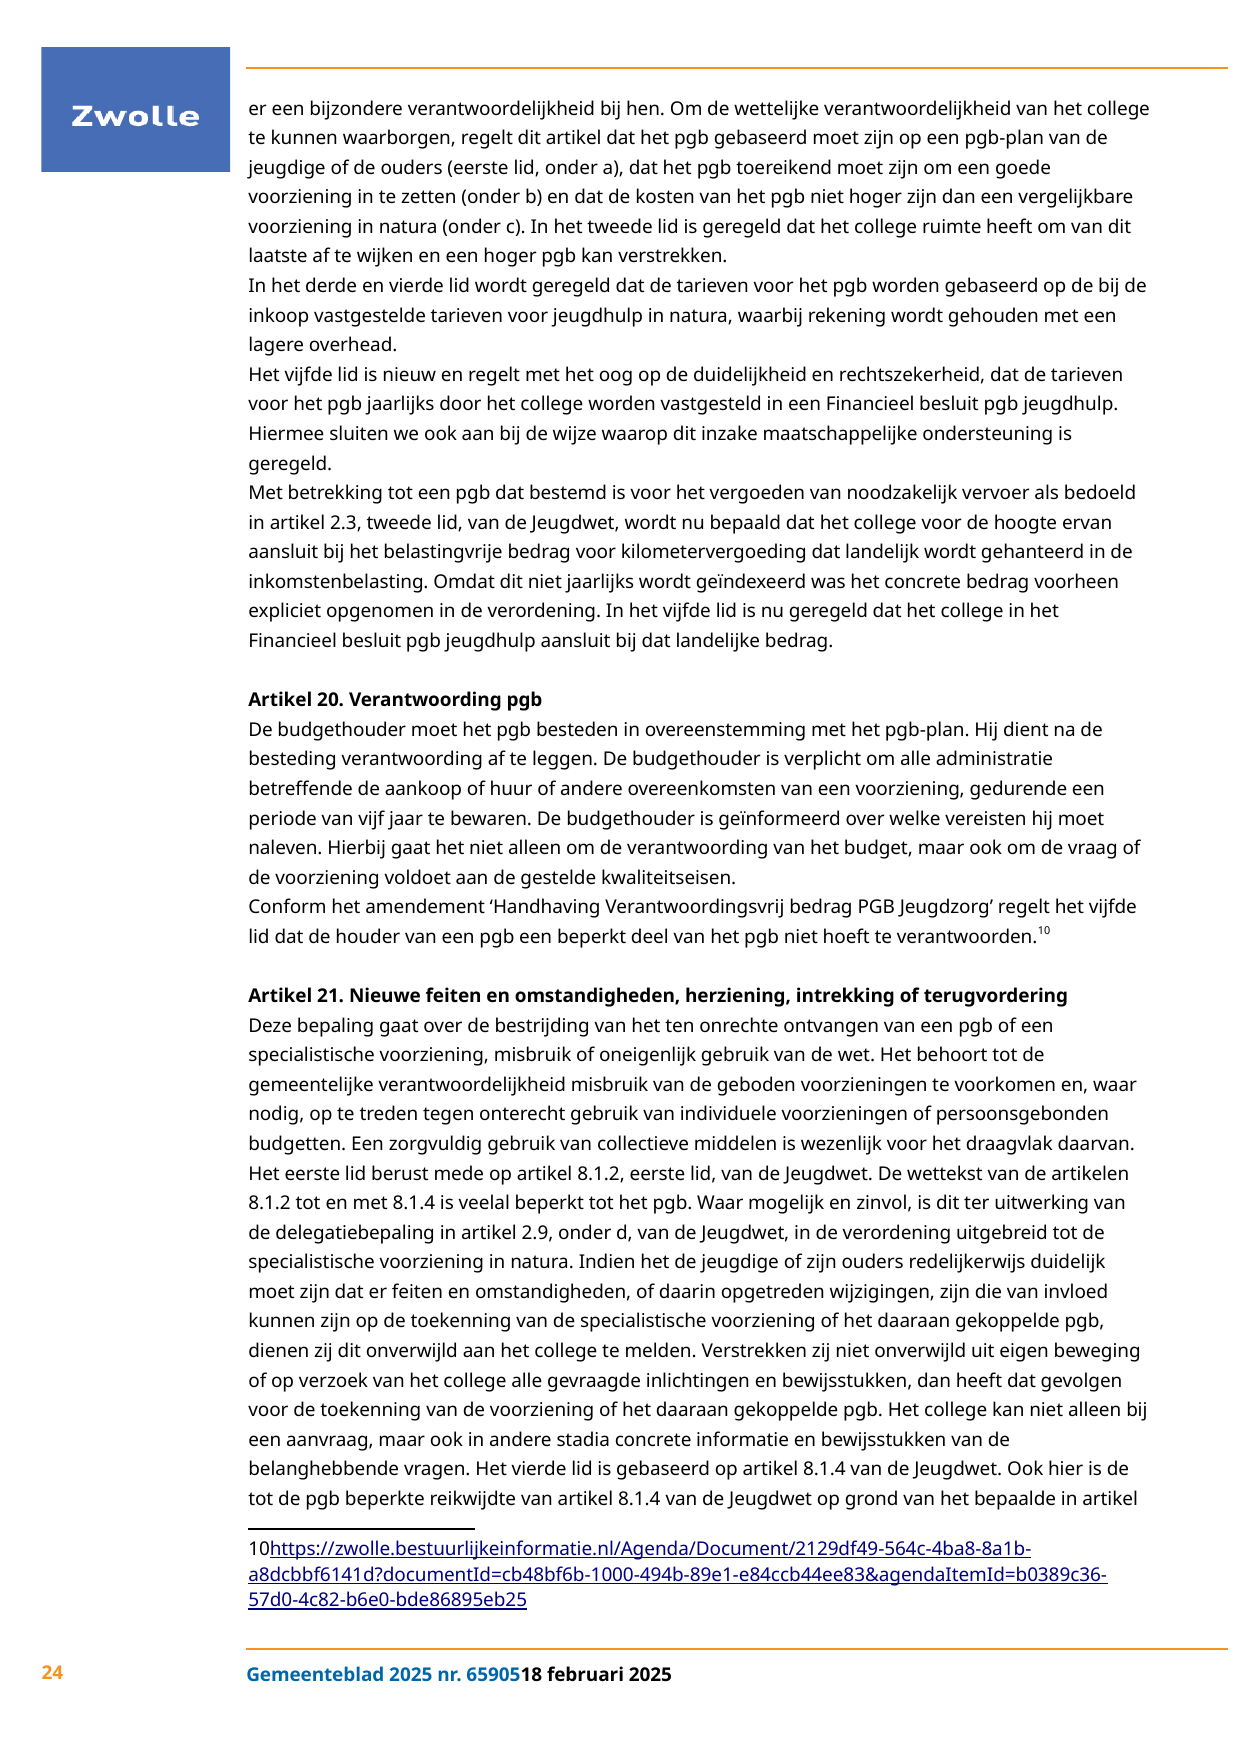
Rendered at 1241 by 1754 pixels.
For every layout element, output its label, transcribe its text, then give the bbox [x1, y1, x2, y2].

text https://zwolle.bestuurlijkeinformatie.nl/Agenda/Document/2129df49-564c-4ba8-8a1b-a8dcbbf6141d?documentId=cb48bf6b-1000-494b-89e1-e84ccb44ee83&agendaItemId=b0389c36-57d0-4c82-b6e0-bde86895eb25 [248, 1535, 1152, 1612]
text er een bijzondere verantwoordelijkheid bij hen. Om de wettelijke verantwoordelijkheid van het college te kunnen waarborgen, regelt dit artikel dat het pgb gebaseerd moet zijn op een pgb-plan van de jeugdige of de ouders (eerste lid, onder a), dat het pgb toereikend moet zijn om een goede voorziening in te zetten (onder b) en dat de kosten van het pgb niet hoger zijn dan een vergelijkbare voorziening in natura (onder c). In het tweede lid is geregeld dat het college ruimte heeft om van dit laatste af te wijken en een hoger pgb kan verstrekken. [248, 95, 1152, 268]
text Conform het amendement ‘Handhaving Verantwoordingsvrij bedrag PGB Jeugdzorg’ regelt het vijfde lid dat de houder van een pgb een beperkt deel van het pgb niet hoeft te verantwoorden. [248, 893, 1152, 949]
text Artikel 20. Verantwoording pgb [248, 686, 1152, 712]
text De budgethouder moet het pgb besteden in overeenstemming met het pgb-plan. Hij dient na de besteding verantwoording af te leggen. De budgethouder is verplicht om alle administratie betreffende de aankoop of huur of andere overeenkomsten van een voorziening, gedurende een periode van vijf jaar te bewaren. De budgethouder is geïnformeerd over welke vereisten hij moet naleven. Hierbij gaat het niet alleen om de verantwoording van het budget, maar ook om de vraag of de voorziening voldoet aan de gestelde kwaliteitseisen. [248, 716, 1152, 890]
text Artikel 21. Nieuwe feiten en omstandigheden, herziening, intrekking of terugvordering [248, 982, 1152, 1008]
text In het derde en vierde lid wordt geregeld dat de tarieven voor het pgb worden gebaseerd op de bij de inkoop vastgestelde tarieven voor jeugdhulp in natura, waarbij rekening wordt gehouden met een lagere overhead. [248, 272, 1152, 357]
text Deze bepaling gaat over de bestrijding van het ten onrechte ontvangen van een pgb of een specialistische voorziening, misbruik of oneigenlijk gebruik van de wet. Het behoort tot de gemeentelijke verantwoordelijkheid misbruik van de geboden voorzieningen te voorkomen en, waar nodig, op te treden tegen onterecht gebruik van individuele voorzieningen of persoonsgebonden budgetten. Een zorgvuldig gebruik van collectieve middelen is wezenlijk voor het draagvlak daarvan. Het eerste lid berust mede op artikel 8.1.2, eerste lid, van de Jeugdwet. De wettekst van de artikelen 8.1.2 tot en met 8.1.4 is veelal beperkt tot het pgb. Waar mogelijk en zinvol, is dit ter uitwerking van de delegatiebepaling in artikel 2.9, onder d, van de Jeugdwet, in de verordening uitgebreid tot de specialistische voorziening in natura. Indien het de jeugdige of zijn ouders redelijkerwijs duidelijk moet zijn dat er feiten en omstandigheden, of daarin opgetreden wijzigingen, zijn die van invloed kunnen zijn op de toekenning van de specialistische voorziening of het daaraan gekoppelde pgb, dienen zij dit onverwijld aan het college te melden. Verstrekken zij niet onverwijld uit eigen beweging of op verzoek van het college alle gevraagde inlichtingen en bewijsstukken, dan heeft dat gevolgen voor de toekenning van de voorziening of het daaraan gekoppelde pgb. Het college kan niet alleen bij een aanvraag, maar ook in andere stadia concrete informatie en bewijsstukken van de belanghebbende vragen. Het vierde lid is gebaseerd op artikel 8.1.4 van de Jeugdwet. Ook hier is de tot de pgb beperkte reikwijdte van artikel 8.1.4 van de Jeugdwet op grond van het bepaalde in artikel [248, 1012, 1152, 1511]
text Het vijfde lid is nieuw en regelt met het oog op de duidelijkheid en rechtszekerheid, dat de tarieven voor het pgb jaarlijks door het college worden vastgesteld in een Financieel besluit pgb jeugdhulp. Hiermee sluiten we ook aan bij de wijze waarop dit inzake maatschappelijke ondersteuning is geregeld. [248, 361, 1152, 476]
picture [41, 47, 231, 172]
text Met betrekking tot een pgb dat bestemd is voor het vergoeden van noodzakelijk vervoer als bedoeld in artikel 2.3, tweede lid, van de Jeugdwet, wordt nu bepaald dat het college voor de hoogte ervan aansluit bij het belastingvrije bedrag voor kilometervergoeding dat landelijk wordt gehanteerd in de inkomstenbelasting. Omdat dit niet jaarlijks wordt geïndexeerd was het concrete bedrag voorheen expliciet opgenomen in de verordening. In het vijfde lid is nu geregeld dat het college in het Financieel besluit pgb jeugdhulp aansluit bij dat landelijke bedrag. [248, 479, 1152, 653]
